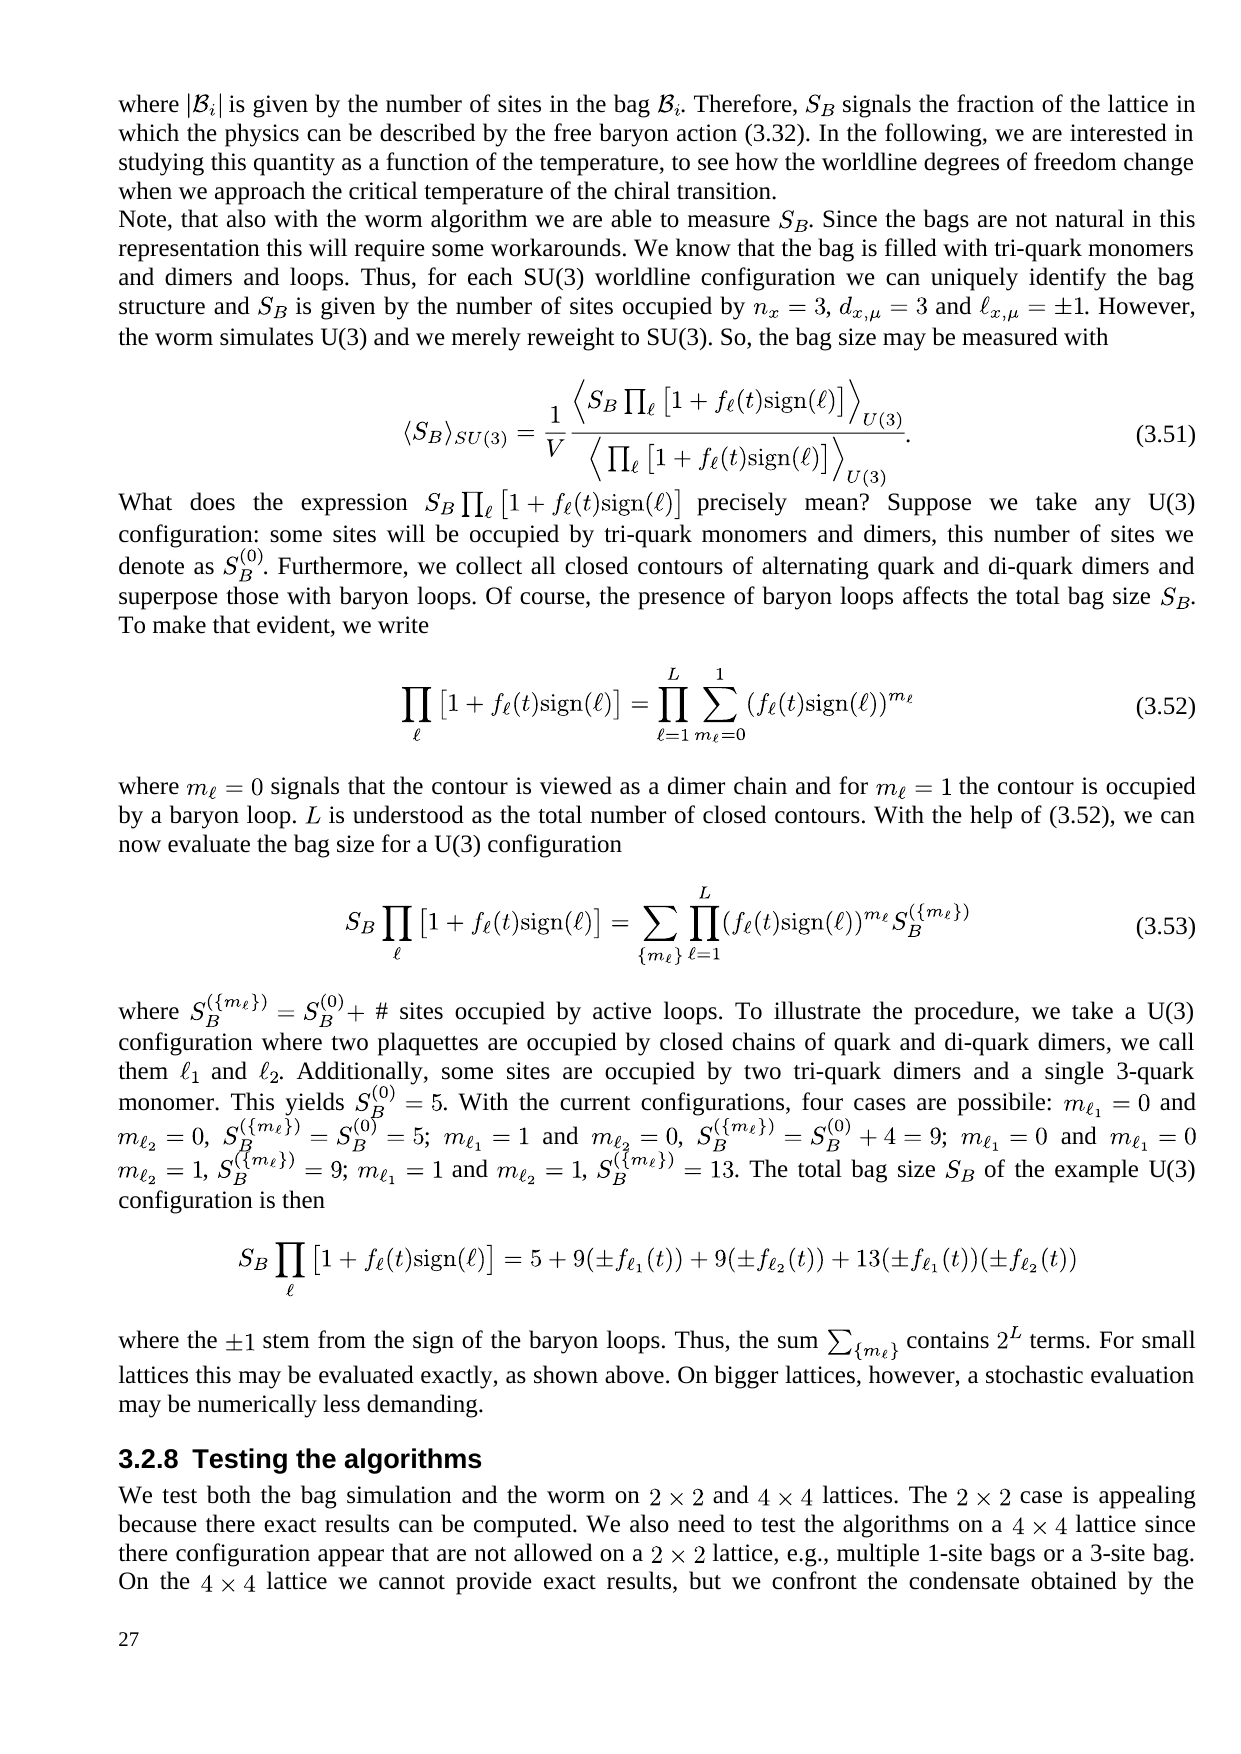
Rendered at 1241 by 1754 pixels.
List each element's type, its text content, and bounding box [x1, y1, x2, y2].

text . (3.51) [851, 379, 1196, 487]
text [118, 668, 715, 743]
text What does the expression precisely mean? Suppose we take any U(3) configuration: some sites will be occupied by tri-quark monomers and dimers, this number of sites we denote as . Furthermore, we collect all closed contours of alternating quark and di-quark dimers and superpose those with baryon loops. Of course, the presence of baryon loops affects the total bag size . To make that evident, we write [118, 487, 1196, 639]
text (3.53) [679, 886, 1196, 965]
text Note, that also with the worm algorithm we are able to measure . Since the bags are not natural in this representation this will require some workarounds. We know that the bag is filled with tri-quark monomers and dimers and loops. Thus, for each SU(3) worldline configuration we can uniquely identify the bag structure and is given by the number of sites occupied by , and . However, the worm simulates U(3) and we merely reweight to SU(3). So, the bag size may be measured with [118, 204, 1196, 350]
text where the stem from the sign of the baryon loops. Thus, the sum contains terms. For small lattices this may be evaluated exactly, as shown above. On bigger lattices, however, a stochastic evaluation may be numerically less demanding. [118, 1325, 1196, 1418]
text where is given by the number of sites in the bag . Therefore, signals the fraction of the lattice in which the physics can be described by the free baryon action (3.32). In the following, we are interested in studying this quantity as a function of the temperature, to see how the worldline degrees of freedom change when we approach the critical temperature of the chiral transition. [118, 89, 1196, 204]
text (3.52) [718, 668, 1196, 743]
text [118, 886, 701, 965]
text We test both the bag simulation and the worm on and lattices. The case is appealing because there exact results can be computed. We also need to test the algorithms on a lattice since there configuration appear that are not allowed on a lattice, e.g., multiple 1-site bags or a 3-site bag. On the lattice we cannot provide exact results, but we confront the condensate obtained by the [118, 1480, 1196, 1595]
subtitle Testing the algorithms [118, 1443, 1196, 1474]
text [118, 379, 866, 487]
text where # sites occupied by active loops. To illustrate the procedure, we take a U(3) configuration where two plaquettes are occupied by closed chains of quark and di-quark dimers, we call them and . Additionally, some sites are occupied by two tri-quark dimers and a single 3-quark monomer. This yields . With the current configurations, four cases are possibile: and , ; and , ; and , ; and , . The total bag size of the example U(3) configuration is then [118, 994, 1196, 1214]
text where signals that the contour is viewed as a dimer chain and for the contour is occupied by a baryon loop. is understood as the total number of closed contours. With the help of (3.52), we can now evaluate the bag size for a U(3) configuration [118, 771, 1196, 858]
